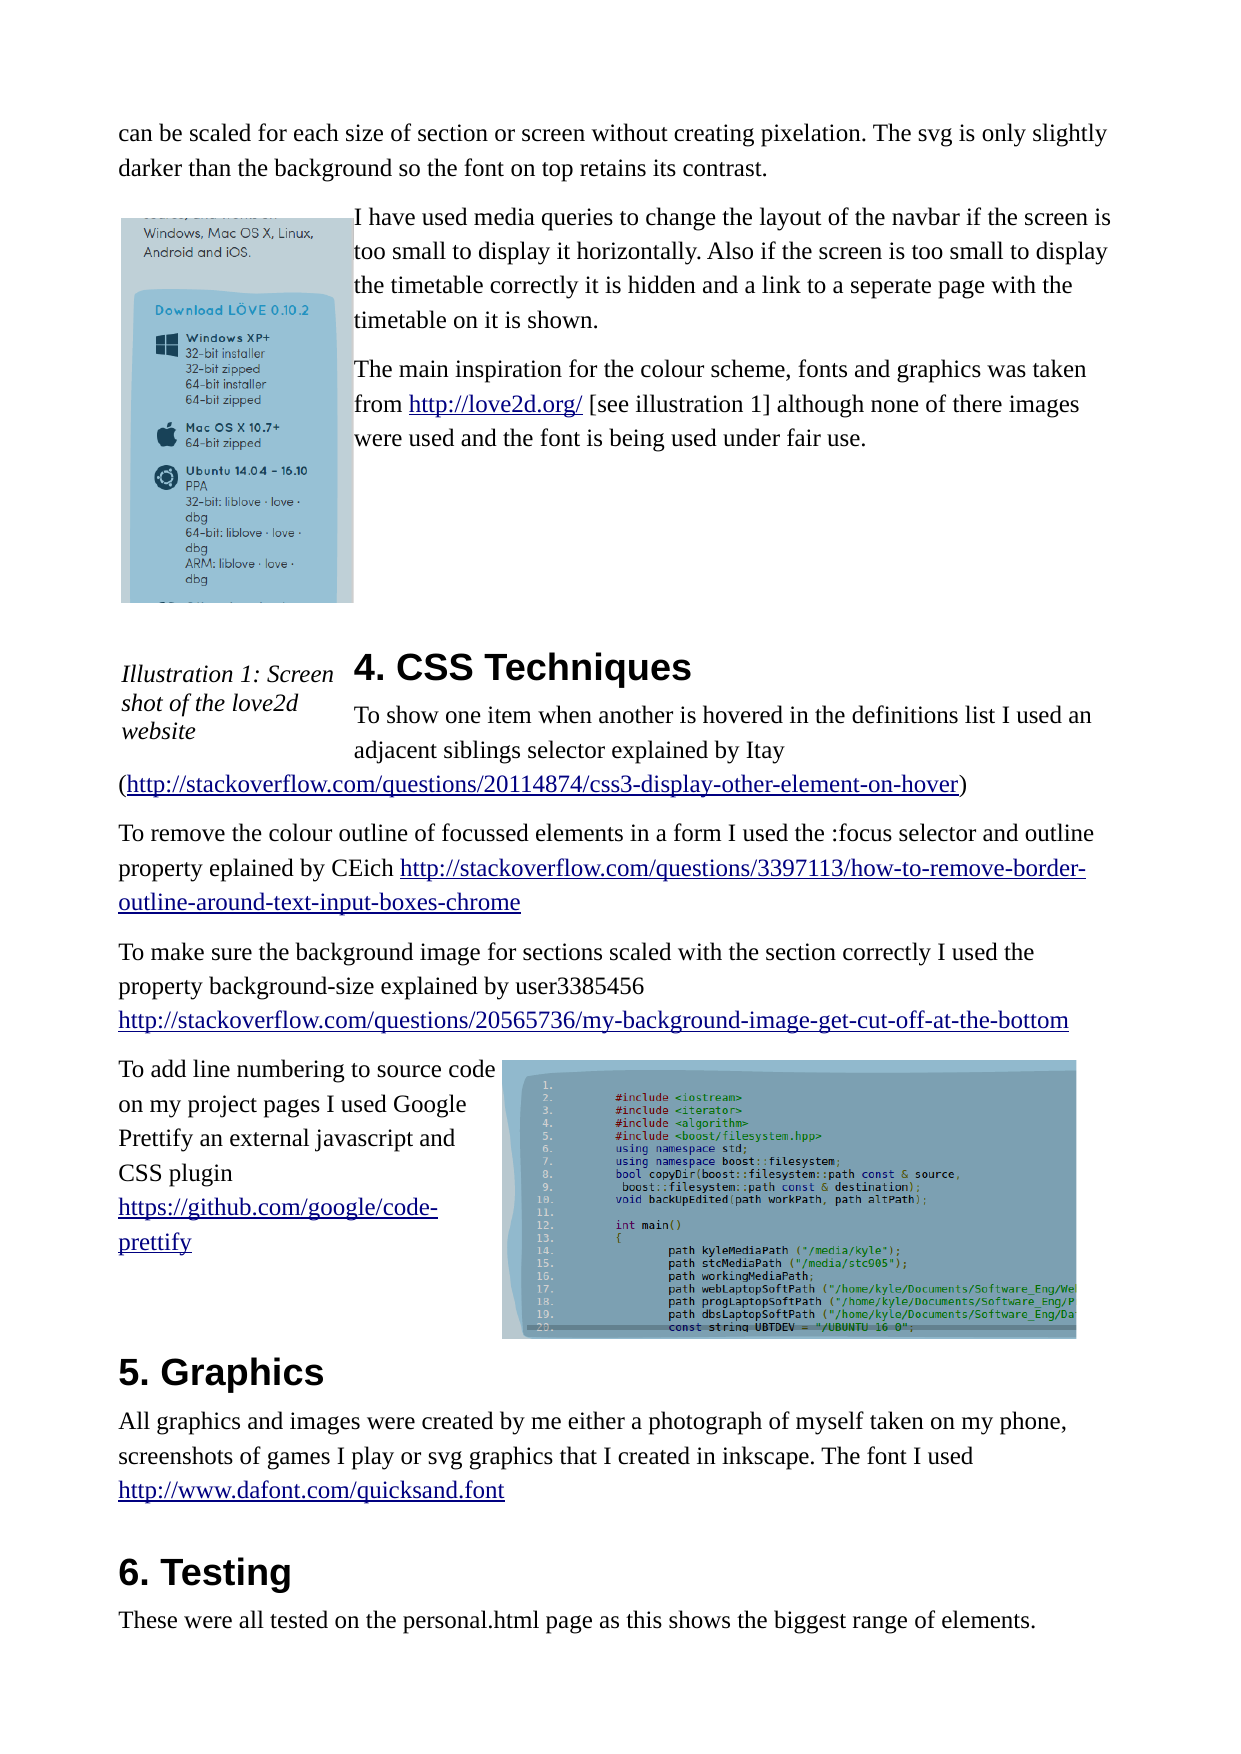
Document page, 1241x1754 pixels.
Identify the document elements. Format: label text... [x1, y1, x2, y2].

subtitle 4. CSS Techniques [354, 644, 1122, 688]
text The main inspiration for the colour scheme, fonts and graphics was taken from http://love2d.org/ [see illustration 1] although none of there images were used and the font is being used under fair use. [354, 354, 1122, 452]
subtitle 6. Testing [118, 1549, 1122, 1593]
picture [121, 218, 288, 603]
picture [502, 1060, 656, 1339]
text I have used media queries to change the layout of the navbar if the screen is too small to display it horizontally. Also if the screen is too small to display the timetable correctly it is hidden and a link to a seperate page with the timetable on it is shown. [118, 202, 1122, 334]
subtitle 5. Graphics [118, 1350, 1122, 1394]
text To show one item when another is hovered in the definitions list I used an adjacent siblings selector explained by Itay (http://stackoverflow.com/questions/20114874/css3-display-other-element-on-hover) [118, 701, 1122, 798]
text These were all tested on the personal.html page as this shows the biggest range of elements. [118, 1605, 1122, 1634]
text Illustration 1: Screen shot of the love2d website [121, 656, 354, 745]
text To add line numbering to source code on my project pages I used Google Prettify an external javascript and CSS plugin https://github.com/google/code-prettify [118, 1054, 1122, 1256]
text can be scaled for each size of section or screen without creating pixelation. The svg is only slightly darker than the background so the font on top retains its contrast. [118, 118, 1122, 181]
text To make sure the background image for sections scaled with the section correctly I used the property background-size explained by user3385456 http://stackoverflow.com/questions/20565736/my-background-image-get-cut-off-at-the-bottom [118, 937, 1122, 1034]
text All graphics and images were created by me either a photograph of myself taken on my phone, screenshots of games I play or svg graphics that I created in inkscape. The font I used http://www.dafont.com/quicksand.font [118, 1406, 1122, 1504]
text To remove the colour outline of focussed elements in a form I used the :focus selector and outline property eplained by CEich http://stackoverflow.com/questions/3397113/how-to-remove-border-outline-around-text-input-boxes-chrome [118, 818, 1122, 916]
